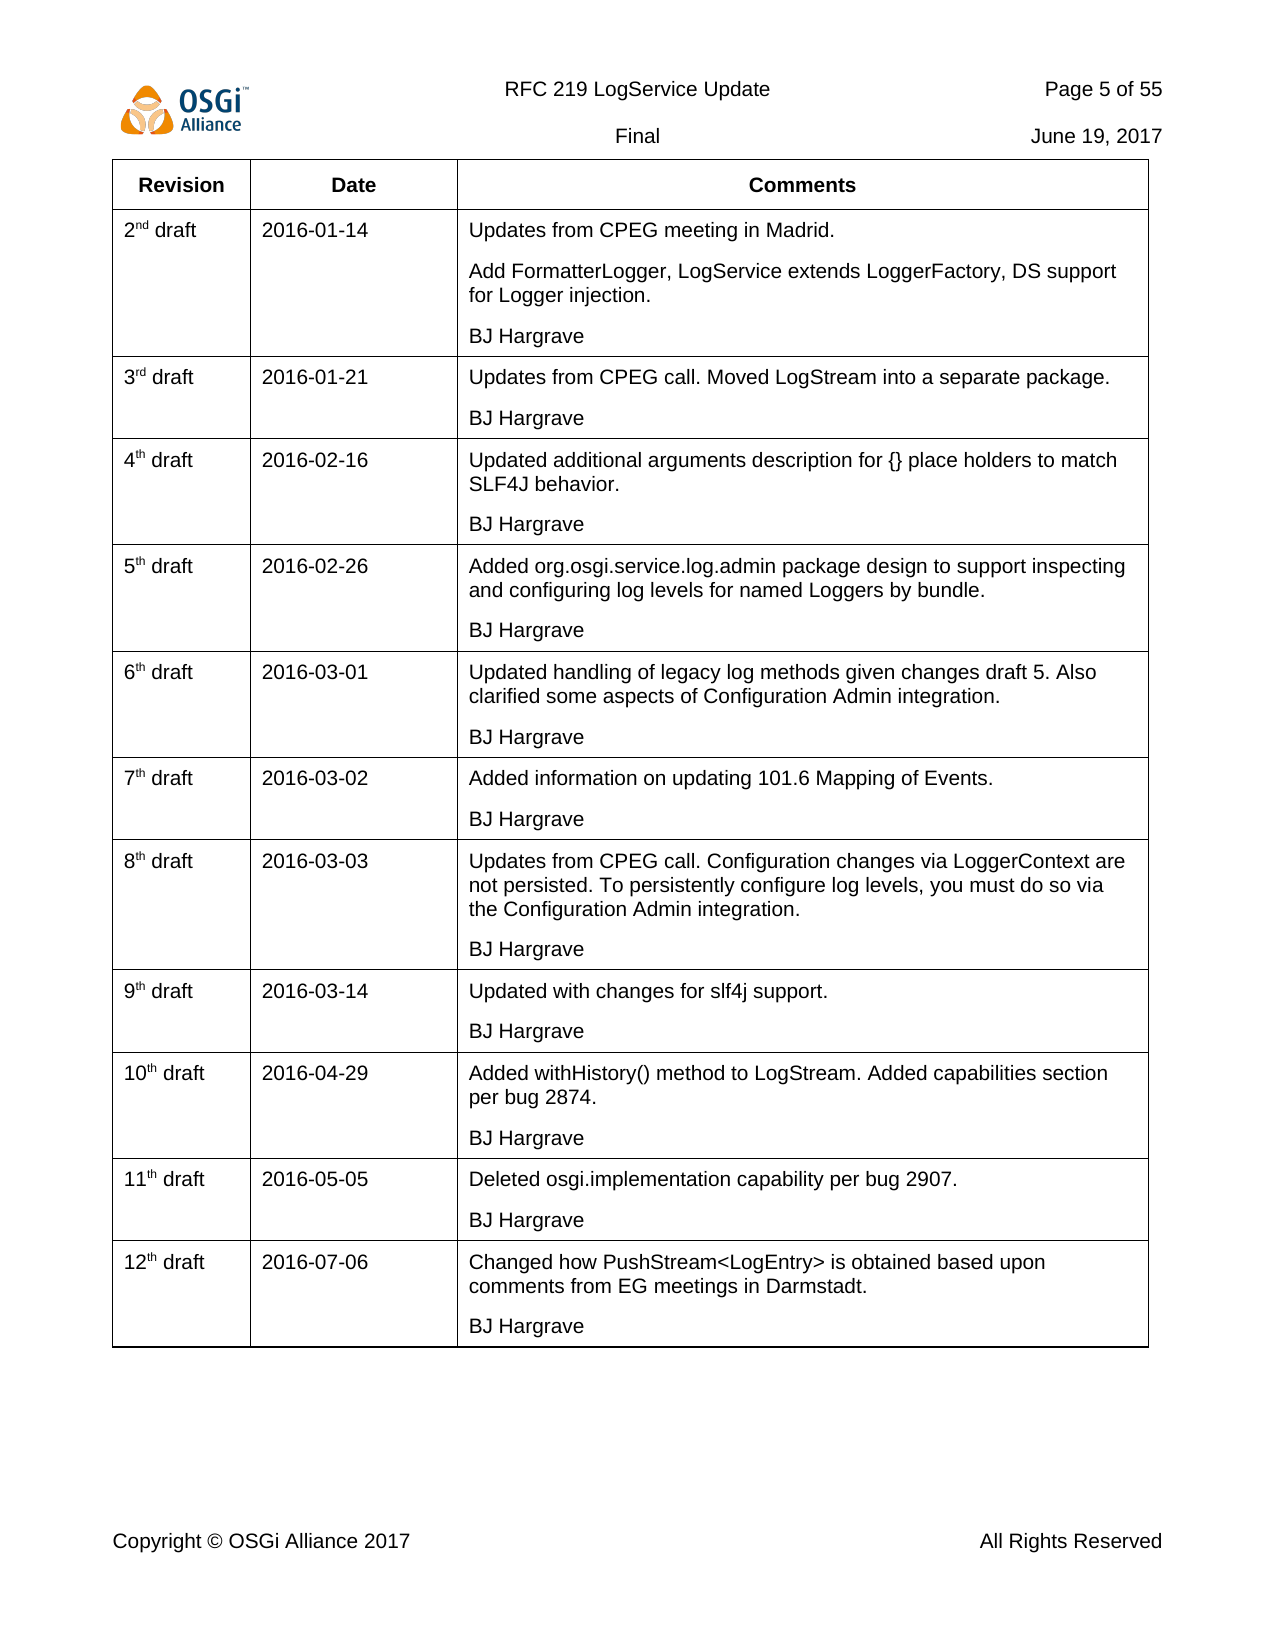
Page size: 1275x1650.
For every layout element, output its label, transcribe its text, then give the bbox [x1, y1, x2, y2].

table_cell Changed how PushStream<LogEntry> is obtained based upon comments from EG meetings in Darmstadt. BJ Hargrave [458, 1241, 1148, 1346]
table_cell Updated with changes for slf4j support. BJ Hargrave [458, 970, 1148, 1052]
table_cell 9th draft [113, 970, 250, 1052]
table_cell 4th draft [113, 439, 250, 544]
table_cell 5th draft [113, 545, 250, 651]
table_header Date [251, 160, 457, 209]
table_cell Added information on updating 101.6 Mapping of Events. BJ Hargrave [458, 758, 1148, 839]
table_cell 2016-03-14 [251, 970, 457, 1052]
table_cell 2nd draft [113, 210, 250, 356]
table_cell Added withHistory() method to LogStream. Added capabilities section per bug 2874. BJ Hargrave [458, 1053, 1148, 1158]
table_cell 2016-04-29 [251, 1053, 457, 1158]
table_cell 7th draft [113, 758, 250, 839]
table_cell 8th draft [113, 840, 250, 969]
table_cell Updates from CPEG call. Moved LogStream into a separate package. BJ Hargrave [458, 357, 1148, 438]
table_cell 2016-05-05 [251, 1159, 457, 1240]
table_header Comments [458, 160, 1148, 209]
table_cell Updated additional arguments description for {} place holders to match SLF4J behavior. BJ Hargrave [458, 439, 1148, 544]
table_cell Updated handling of legacy log methods given changes draft 5. Also clarified some aspects of Configuration Admin integration. BJ Hargrave [458, 652, 1148, 757]
table_cell 3rd draft [113, 357, 250, 438]
picture [113, 78, 257, 142]
table_cell 12th draft [113, 1241, 250, 1346]
table_cell 2016-02-16 [251, 439, 457, 544]
table_cell Updates from CPEG meeting in Madrid. Add FormatterLogger, LogService extends LoggerFactory, DS support for Logger injection. BJ Hargrave [458, 210, 1148, 356]
table_cell 2016-01-21 [251, 357, 457, 438]
table_cell 2016-03-02 [251, 758, 457, 839]
table_cell Updates from CPEG call. Configuration changes via LoggerContext are not persisted. To persistently configure log levels, you must do so via the Configuration Admin integration. BJ Hargrave [458, 840, 1148, 969]
table_cell Deleted osgi.implementation capability per bug 2907. BJ Hargrave [458, 1159, 1148, 1240]
table_cell 2016-07-06 [251, 1241, 457, 1346]
table_cell 6th draft [113, 652, 250, 757]
table_cell 2016-03-01 [251, 652, 457, 757]
table_cell 11th draft [113, 1159, 250, 1240]
table_cell 2016-02-26 [251, 545, 457, 651]
table_cell 2016-01-14 [251, 210, 457, 356]
table_cell 2016-03-03 [251, 840, 457, 969]
table_header Revision [113, 160, 250, 209]
table_cell Added org.osgi.service.log.admin package design to support inspecting and configuring log levels for named Loggers by bundle. BJ Hargrave [458, 545, 1148, 651]
table_cell 10th draft [113, 1053, 250, 1158]
